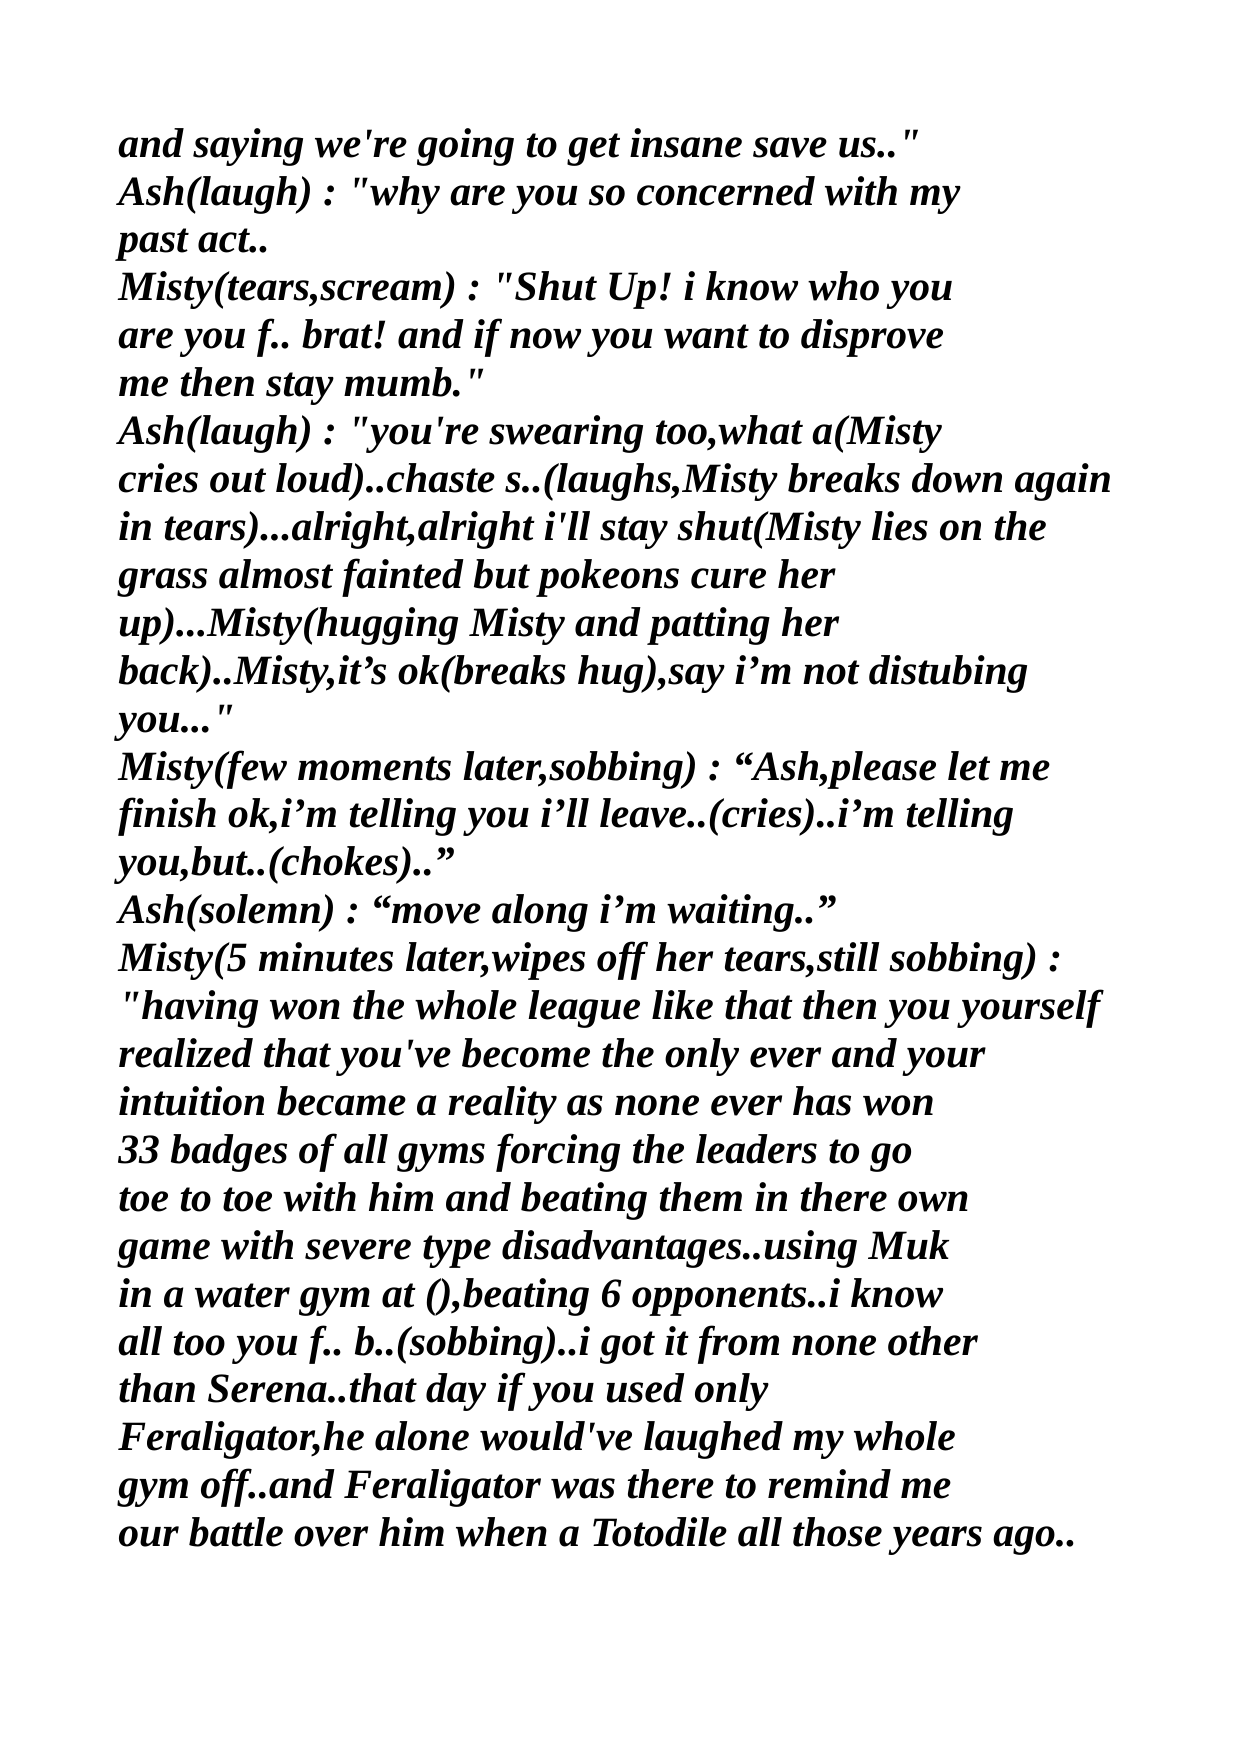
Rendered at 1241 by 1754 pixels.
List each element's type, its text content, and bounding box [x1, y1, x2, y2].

text cries out loud)..chaste s..(laughs,Misty breaks down again in tears)...alright,alright i'll stay shut(Misty lies on the grass almost fainted but pokeons cure her up)...Misty(hugging Misty and patting her back)..Misty,it’s ok(breaks hug),say i’m not distubing you..." [118, 453, 1122, 741]
text and saying we're going to get insane save us.." [118, 118, 1122, 166]
text gym off..and Feraligator was there to remind me [118, 1460, 1122, 1508]
text in a water gym at (),beating 6 opponents..i know [118, 1268, 1122, 1316]
text Ash(laugh) : "you're swearing too,what a(Misty [118, 406, 1122, 453]
text game with severe type disadvantages..using Muk [118, 1220, 1122, 1268]
text Ash(solemn) : “move along i’m waiting..” [118, 885, 1122, 933]
text toe to toe with him and beating them in there own [118, 1172, 1122, 1220]
text 33 badges of all gyms forcing the leaders to go [118, 1124, 1122, 1172]
text Misty(tears,scream) : "Shut Up! i know who you [118, 262, 1122, 310]
text past act.. [118, 214, 1122, 262]
text Ash(laugh) : "why are you so concerned with my [118, 166, 1122, 214]
text Feraligator,he alone would've laughed my whole [118, 1412, 1122, 1460]
text Misty(few moments later,sobbing) : “Ash,please let me finish ok,i’m telling you i’ll leave..(cries)..i’m telling you,but..(chokes)..” [118, 741, 1122, 885]
text are you f.. brat! and if now you want to disprove [118, 310, 1122, 358]
text realized that you've become the only ever and your [118, 1028, 1122, 1076]
text all too you f.. b..(sobbing)..i got it from none other [118, 1316, 1122, 1364]
text me then stay mumb." [118, 358, 1122, 406]
text than Serena..that day if you used only [118, 1364, 1122, 1412]
text intuition became a reality as none ever has won [118, 1076, 1122, 1124]
text Misty(5 minutes later,wipes off her tears,still sobbing) : "having won the whole league like that then you yourself [118, 933, 1122, 1028]
text our battle over him when a Totodile all those years ago.. [118, 1508, 1122, 1556]
